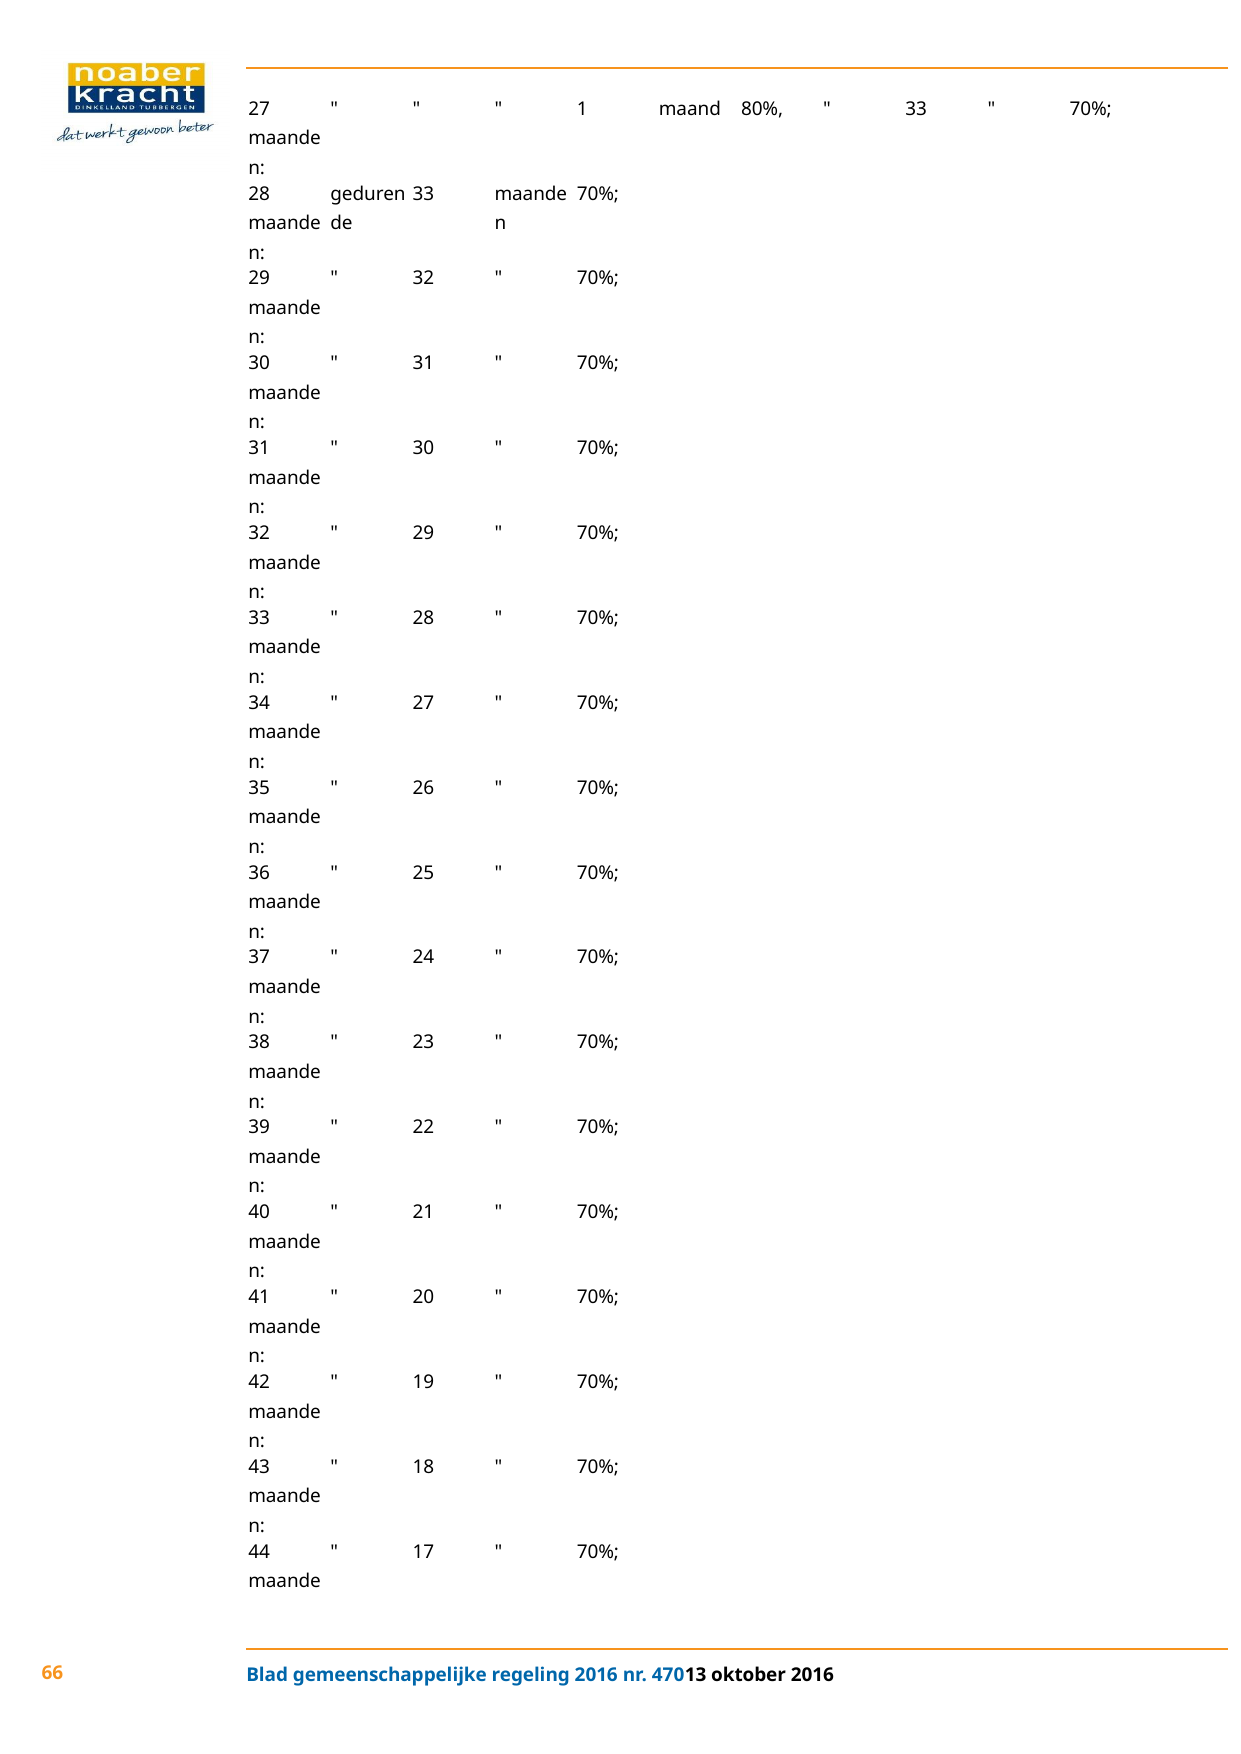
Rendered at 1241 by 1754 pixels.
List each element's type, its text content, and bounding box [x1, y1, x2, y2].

table_cell 27 [412, 689, 494, 774]
table_cell [905, 604, 987, 689]
table_cell " [494, 1114, 577, 1198]
table_cell [741, 1283, 823, 1368]
table_cell [823, 265, 905, 349]
table_cell maanden [494, 180, 577, 264]
table_cell 70%; [1069, 95, 1152, 180]
table_cell [823, 1199, 905, 1283]
table_cell [659, 180, 741, 264]
table_cell [659, 1199, 741, 1283]
table_cell 28 maanden: [248, 180, 330, 264]
table_cell " [494, 944, 577, 1029]
table_cell " [494, 604, 577, 689]
table_cell 23 [412, 1029, 494, 1113]
table_cell 70%; [577, 519, 659, 604]
table_cell " [330, 1538, 412, 1593]
table_cell [987, 1114, 1069, 1198]
table_cell " [494, 859, 577, 944]
table_cell [987, 689, 1069, 774]
table_cell [659, 944, 741, 1029]
table_cell " [330, 689, 412, 774]
table_cell 24 [412, 944, 494, 1029]
table_cell 70%; [577, 1538, 659, 1593]
table_cell [659, 1114, 741, 1198]
table_cell [741, 1114, 823, 1198]
table_cell [823, 350, 905, 434]
table_cell 44 maande [248, 1538, 330, 1593]
table_cell [823, 1453, 905, 1538]
table_cell 39 maanden: [248, 1114, 330, 1198]
table_cell " [494, 774, 577, 859]
table_cell [987, 944, 1069, 1029]
table_cell [741, 180, 823, 264]
table_cell [823, 434, 905, 519]
table_cell [741, 1538, 823, 1593]
table_cell [1069, 350, 1152, 434]
table_cell 70%; [577, 774, 659, 859]
table_cell [1069, 1283, 1152, 1368]
table_cell " [330, 1453, 412, 1538]
table_cell " [494, 1368, 577, 1453]
table_cell 70%; [577, 265, 659, 349]
table_cell [741, 434, 823, 519]
table_cell maand [659, 95, 741, 180]
table_cell [1069, 434, 1152, 519]
table_cell [1069, 689, 1152, 774]
table_cell 30 [412, 434, 494, 519]
table_cell [987, 350, 1069, 434]
table_cell 70%; [577, 944, 659, 1029]
table_cell 70%; [577, 1114, 659, 1198]
table_cell [987, 519, 1069, 604]
table_cell 31 maanden: [248, 434, 330, 519]
table_cell [823, 180, 905, 264]
table_cell [905, 1283, 987, 1368]
table_cell " [494, 1453, 577, 1538]
table_cell [1069, 1199, 1152, 1283]
table_cell [987, 434, 1069, 519]
table_cell [987, 774, 1069, 859]
table_cell 36 maanden: [248, 859, 330, 944]
table_cell [659, 1283, 741, 1368]
table_cell " [330, 434, 412, 519]
table_cell 70%; [577, 689, 659, 774]
table_cell [659, 434, 741, 519]
table_cell [823, 519, 905, 604]
table_cell [823, 604, 905, 689]
table_cell [659, 774, 741, 859]
table_cell [987, 1029, 1069, 1113]
table_cell [987, 859, 1069, 944]
table_cell 26 [412, 774, 494, 859]
table_cell [741, 604, 823, 689]
table_cell " [330, 519, 412, 604]
table_cell [987, 265, 1069, 349]
table_cell [905, 1453, 987, 1538]
table_cell [741, 1029, 823, 1113]
table_cell [987, 1453, 1069, 1538]
table_cell [905, 1199, 987, 1283]
table_cell 43 maanden: [248, 1453, 330, 1538]
table_cell [659, 1538, 741, 1593]
table_cell " [330, 350, 412, 434]
table_cell 32 [412, 265, 494, 349]
table_cell [659, 1368, 741, 1453]
table_cell 32 maanden: [248, 519, 330, 604]
table_cell " [330, 1114, 412, 1198]
table_cell 80%, [741, 95, 823, 180]
table_cell 38 maanden: [248, 1029, 330, 1113]
table_cell " [494, 519, 577, 604]
table_cell " [330, 95, 412, 180]
table_cell " [494, 1199, 577, 1283]
table_cell " [494, 350, 577, 434]
table_cell " [412, 95, 494, 180]
table_cell 25 [412, 859, 494, 944]
table_cell [823, 1283, 905, 1368]
table_cell [823, 774, 905, 859]
table_cell 29 maanden: [248, 265, 330, 349]
table_cell [905, 859, 987, 944]
table_cell 70%; [577, 1199, 659, 1283]
table_cell [823, 689, 905, 774]
table_cell 22 [412, 1114, 494, 1198]
table_cell [987, 1538, 1069, 1593]
table_cell [659, 604, 741, 689]
table_cell [905, 180, 987, 264]
table_cell [987, 604, 1069, 689]
table_cell [987, 1199, 1069, 1283]
table_cell " [330, 1283, 412, 1368]
table_cell [1069, 519, 1152, 604]
table_cell [741, 265, 823, 349]
table_cell [1069, 604, 1152, 689]
table_cell 20 [412, 1283, 494, 1368]
table_cell 30 maanden: [248, 350, 330, 434]
table_cell [1069, 944, 1152, 1029]
picture [41, 47, 231, 172]
table_cell [1069, 1538, 1152, 1593]
table_cell 33 [905, 95, 987, 180]
table_cell [1069, 180, 1152, 264]
table_cell 31 [412, 350, 494, 434]
table_cell " [494, 1029, 577, 1113]
table_cell " [494, 95, 577, 180]
table_cell [905, 350, 987, 434]
table_cell " [494, 1538, 577, 1593]
table_cell 70%; [577, 180, 659, 264]
table_cell " [823, 95, 905, 180]
table_cell " [330, 604, 412, 689]
table_cell 35 maanden: [248, 774, 330, 859]
table_cell [823, 1114, 905, 1198]
table_cell 19 [412, 1368, 494, 1453]
table_cell [987, 180, 1069, 264]
table_cell " [494, 434, 577, 519]
table_cell 70%; [577, 434, 659, 519]
table_cell " [987, 95, 1069, 180]
table_cell " [330, 859, 412, 944]
table_cell [741, 774, 823, 859]
table_cell 70%; [577, 604, 659, 689]
table_cell 37 maanden: [248, 944, 330, 1029]
table_cell [741, 350, 823, 434]
table_cell [905, 689, 987, 774]
table_cell 21 [412, 1199, 494, 1283]
table_cell [1069, 859, 1152, 944]
table_cell " [330, 1368, 412, 1453]
table_cell [905, 774, 987, 859]
table_cell [741, 1199, 823, 1283]
table_cell [905, 265, 987, 349]
table_cell 29 [412, 519, 494, 604]
table_cell [659, 689, 741, 774]
table_cell 33 maanden: [248, 604, 330, 689]
table_cell [741, 519, 823, 604]
table_cell 70%; [577, 859, 659, 944]
table_cell 70%; [577, 1368, 659, 1453]
table_cell " [330, 774, 412, 859]
table_cell [1069, 774, 1152, 859]
table_cell " [330, 265, 412, 349]
table_cell [905, 1029, 987, 1113]
table_cell " [494, 689, 577, 774]
table_cell [905, 944, 987, 1029]
table_cell 33 [412, 180, 494, 264]
table_cell " [494, 1283, 577, 1368]
table_cell [1069, 1029, 1152, 1113]
table_cell " [330, 1199, 412, 1283]
table_cell [823, 1368, 905, 1453]
table_cell [741, 1368, 823, 1453]
table_cell [905, 1368, 987, 1453]
table_cell [905, 1538, 987, 1593]
table_cell 42 maanden: [248, 1368, 330, 1453]
table_cell [823, 1538, 905, 1593]
table_cell [823, 859, 905, 944]
table_cell 27 maanden: [248, 95, 330, 180]
table_cell [659, 519, 741, 604]
table_cell [987, 1368, 1069, 1453]
table_cell [659, 265, 741, 349]
table_cell [659, 859, 741, 944]
table_cell 70%; [577, 350, 659, 434]
table_cell 70%; [577, 1453, 659, 1538]
table_cell 40 maanden: [248, 1199, 330, 1283]
table_cell [905, 519, 987, 604]
table_cell [741, 944, 823, 1029]
table_cell 1 [577, 95, 659, 180]
table_cell " [330, 1029, 412, 1113]
table_cell 34 maanden: [248, 689, 330, 774]
table_cell 70%; [577, 1029, 659, 1113]
table_cell [1069, 265, 1152, 349]
table_cell [659, 350, 741, 434]
table_cell 28 [412, 604, 494, 689]
table_cell [1069, 1114, 1152, 1198]
table_cell [1069, 1453, 1152, 1538]
table_cell [741, 1453, 823, 1538]
table_cell [741, 689, 823, 774]
table_cell [987, 1283, 1069, 1368]
table_cell [823, 944, 905, 1029]
table_cell [659, 1029, 741, 1113]
table_cell 18 [412, 1453, 494, 1538]
table_cell [823, 1029, 905, 1113]
table_cell 41 maanden: [248, 1283, 330, 1368]
table_cell [1069, 1368, 1152, 1453]
table_cell " [494, 265, 577, 349]
table_cell gedurende [330, 180, 412, 264]
table_cell [741, 859, 823, 944]
table_cell 17 [412, 1538, 494, 1593]
table_cell [659, 1453, 741, 1538]
table_cell [905, 434, 987, 519]
table_cell [905, 1114, 987, 1198]
table_cell 70%; [577, 1283, 659, 1368]
table_cell " [330, 944, 412, 1029]
